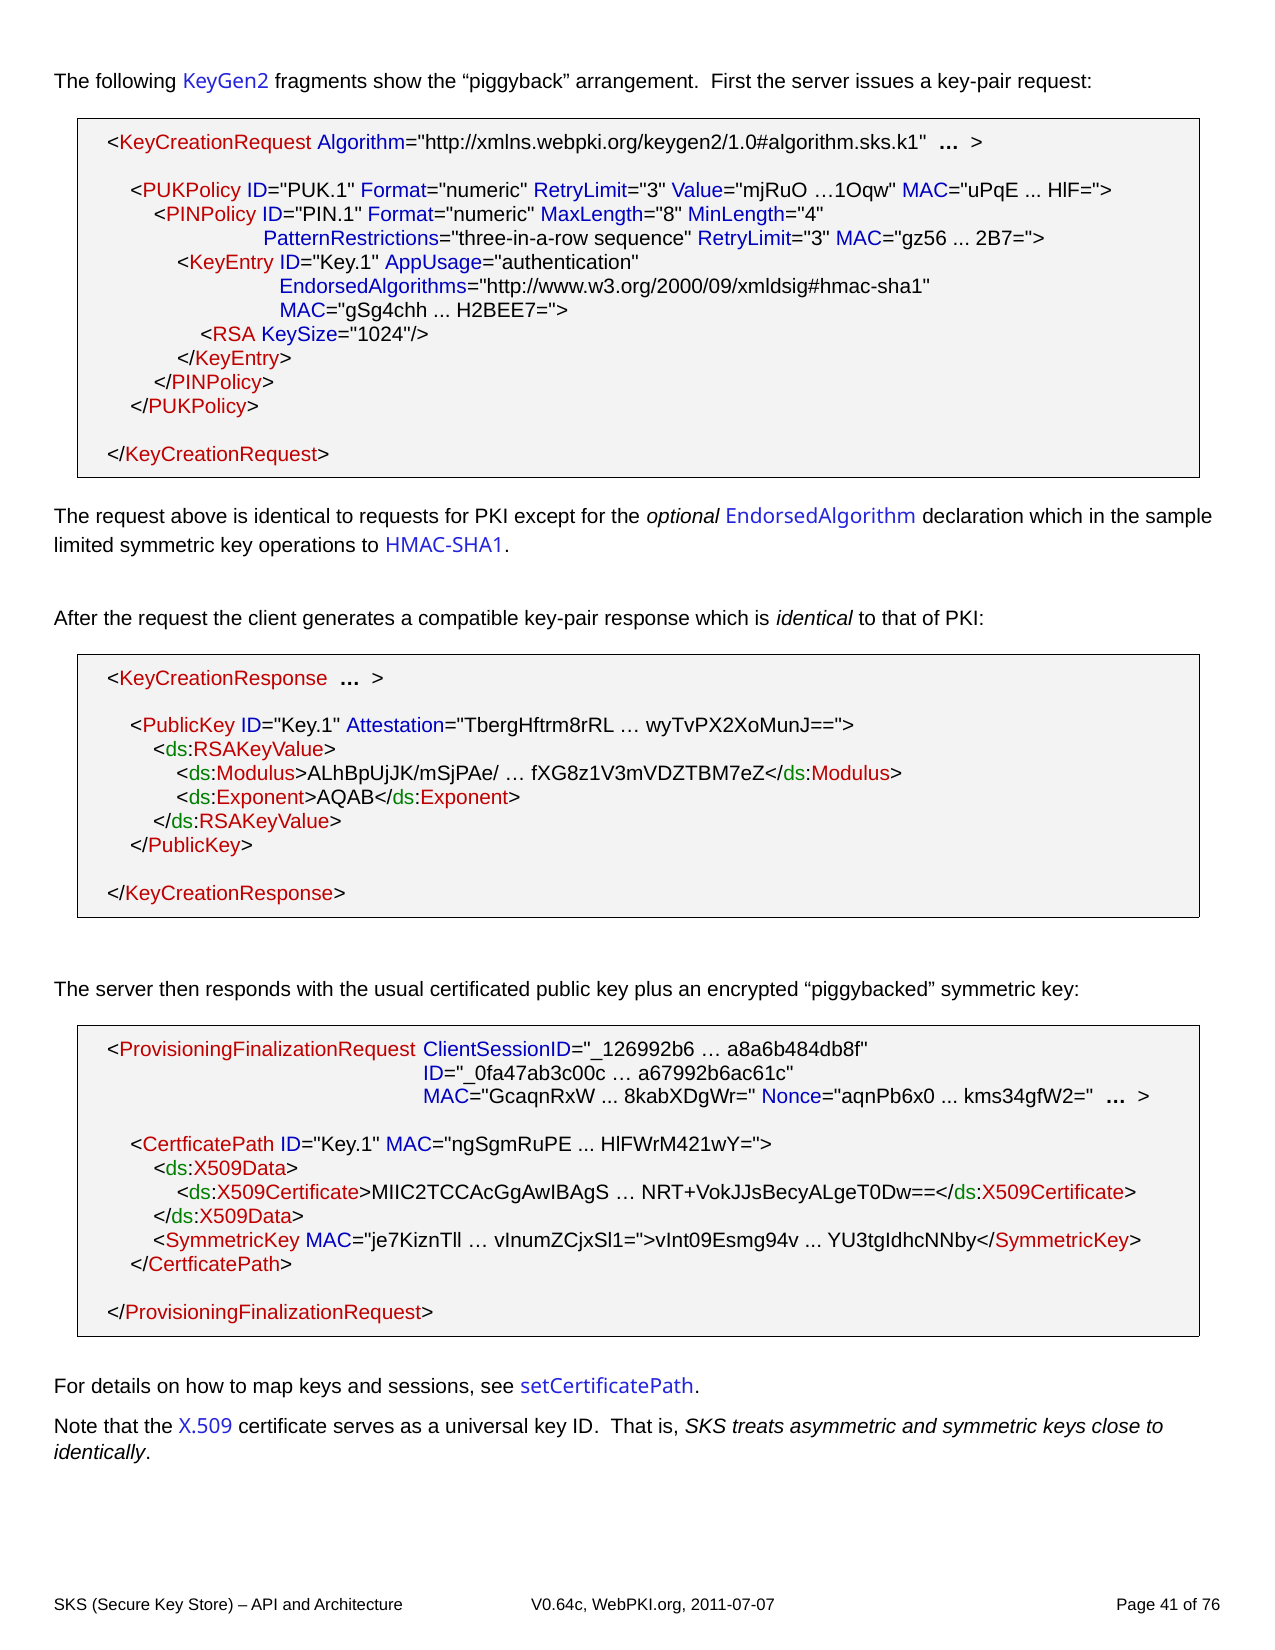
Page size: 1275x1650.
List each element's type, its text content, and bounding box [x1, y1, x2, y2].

text The request above is identical to requests for PKI except for the optional EndorsedAlgorithm declaration which in the sample limited symmetric key operations to HMAC-SHA1. [54, 477, 1221, 558]
table_header <KeyCreationResponse … > <PublicKey ID="Key.1" Attestation="TbergHftrm8rRL … wyTvPX2XoMunJ=="> <ds:RSAKeyValue> <ds:Modulus>ALhBpUjJK/mSjPAe/ … fXG8z1V3mVDZTBM7eZ</ds:Modulus> <ds:Exponent>AQAB</ds:Exponent> </ds:RSAKeyValue> </PublicKey> </KeyCreationResponse> [78, 655, 1199, 917]
table_header <ProvisioningFinalizationRequest ClientSessionID="_126992b6 … a8a6b484db8f" ID="_0fa47ab3c00c … a67992b6ac61c" MAC="GcaqnRxW ... 8kabXDgWr=" Nonce="aqnPb6x0 ... kms34gfW2=" … > <CertficatePath ID="Key.1" MAC="ngSgmRuPE ... HlFWrM421wY="> <ds:X509Data> <ds:X509Certificate>MIIC2TCCAcGgAwIBAgS … NRT+VokJJsBecyALgeT0Dw==</ds:X509Certificate> </ds:X509Data> <SymmetricKey MAC="je7KiznTll … vInumZCjxSl1=">vInt09Esmg94v ... YU3tgIdhcNNby</SymmetricKey> </CertficatePath> </ProvisioningFinalizationRequest> [78, 1026, 1199, 1336]
text For details on how to map keys and sessions, see setCertificatePath. [54, 1371, 1221, 1400]
text Note that the X.509 certificate serves as a universal key ID. That is, SKS treats asymmetric and symmetric keys close to identically. [54, 1412, 1221, 1464]
table_header <KeyCreationRequest Algorithm="http://xmlns.webpki.org/keygen2/1.0#algorithm.sks.k1" … > <PUKPolicy ID="PUK.1" Format="numeric" RetryLimit="3" Value="mjRuO …1Oqw" MAC="uPqE ... HlF="> <PINPolicy ID="PIN.1" Format="numeric" MaxLength="8" MinLength="4" PatternRestrictions="three-in-a-row sequence" RetryLimit="3" MAC="gz56 ... 2B7="> <KeyEntry ID="Key.1" AppUsage="authentication" EndorsedAlgorithms="http://www.w3.org/2000/09/xmldsig#hmac-sha1" MAC="gSg4chh ... H2BEE7="> <RSA KeySize="1024"/> </KeyEntry> </PINPolicy> </PUKPolicy> </KeyCreationRequest> [78, 119, 1199, 477]
text After the request the client generates a compatible key-pair response which is identical to that of PKI: [54, 606, 1221, 629]
text The server then responds with the usual certificated public key plus an encrypted “piggybacked” symmetric key: [54, 977, 1221, 1001]
text The following KeyGen2 fragments show the “piggyback” arrangement. First the server issues a key-pair request: [54, 66, 1221, 94]
